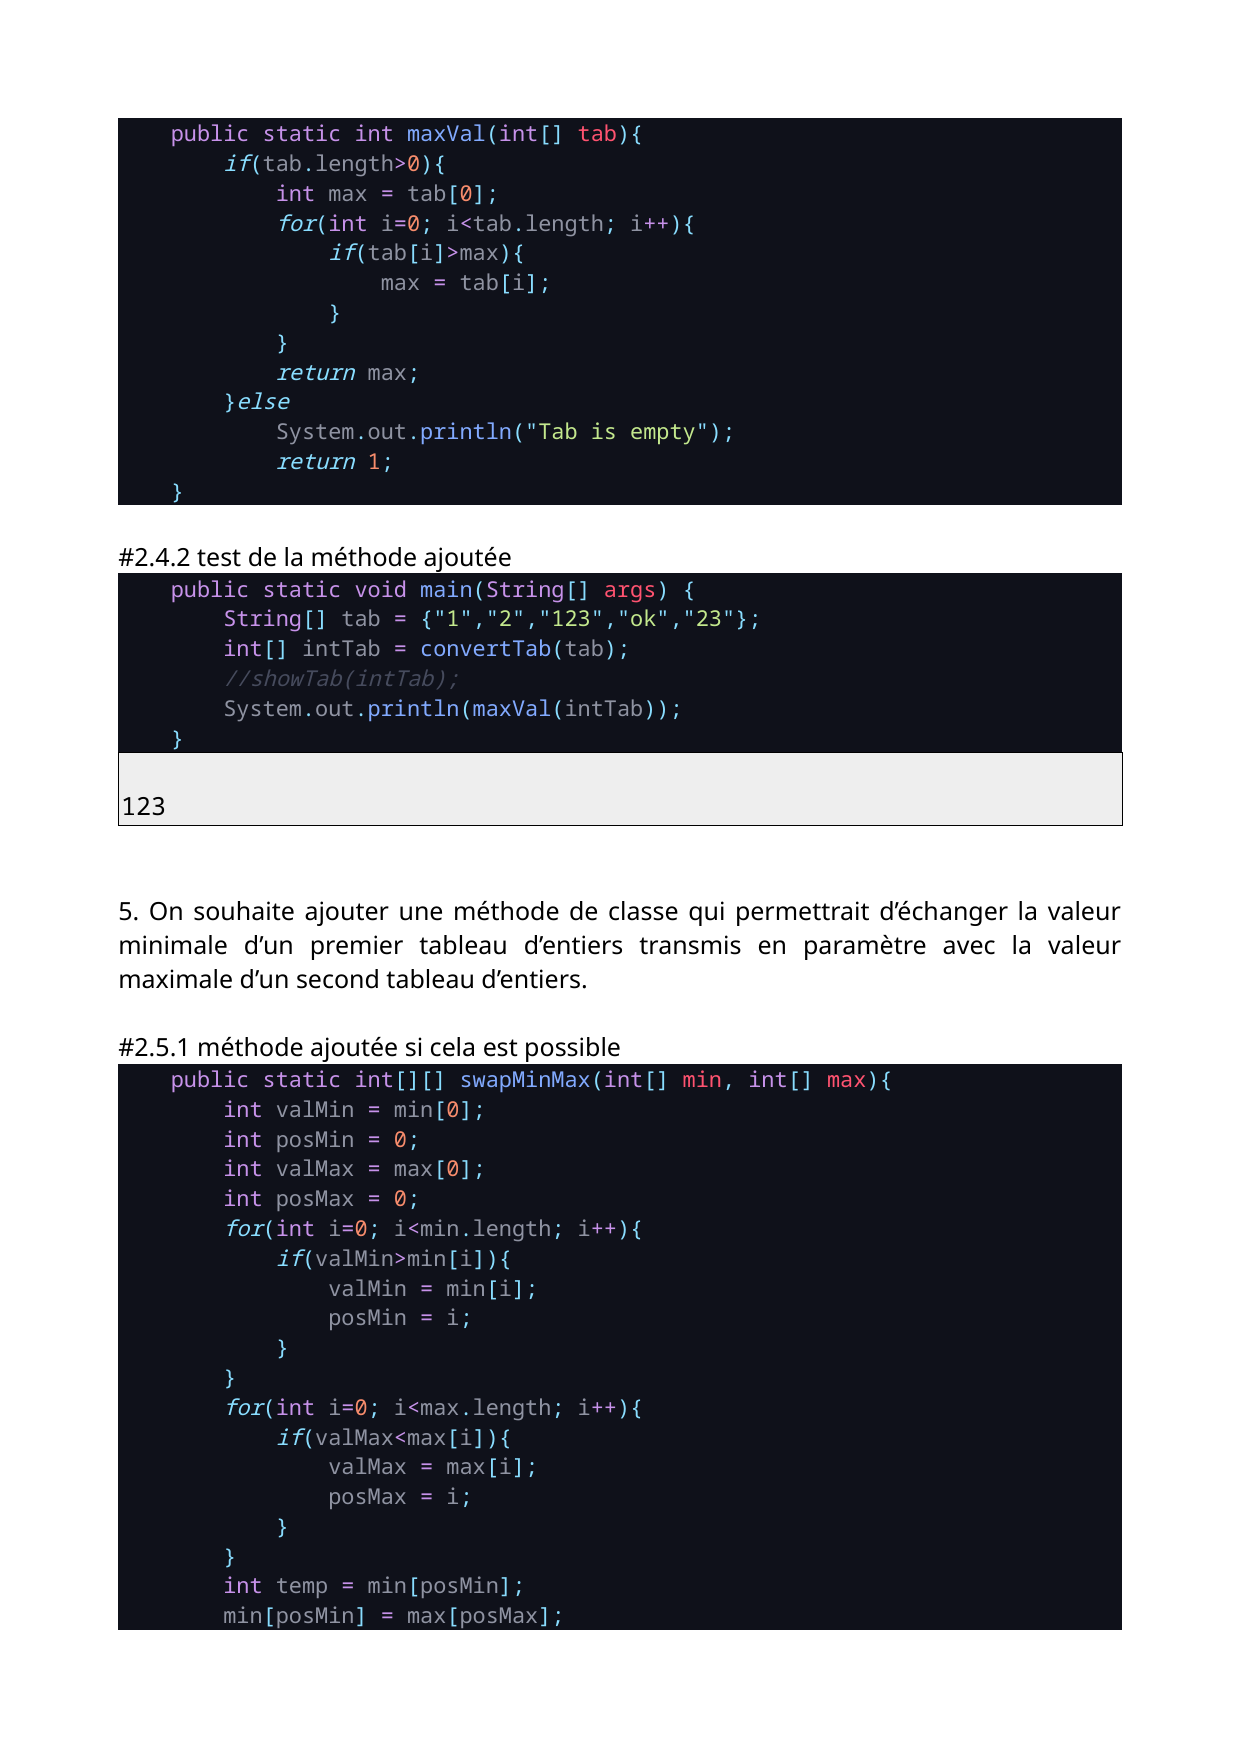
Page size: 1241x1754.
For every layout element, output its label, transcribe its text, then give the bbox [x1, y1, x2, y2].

text } [118, 1511, 1122, 1541]
text } [118, 1332, 1122, 1362]
text valMax = max[i]; [118, 1451, 1122, 1481]
text if(tab.length>0){ [118, 148, 1122, 178]
text if(tab[i]>max){ [118, 237, 1122, 267]
text } [118, 1362, 1122, 1392]
text #2.4.2 test de la méthode ajoutée [118, 539, 1122, 573]
text String[] tab = {"1","2","123","ok","23"}; [118, 603, 1122, 633]
text int valMin = min[0]; [118, 1094, 1122, 1124]
text int posMax = 0; [118, 1183, 1122, 1213]
text for(int i=0; i<tab.length; i++){ [118, 207, 1122, 237]
text posMin = i; [118, 1302, 1122, 1332]
text } [118, 1541, 1122, 1571]
text 123 [119, 786, 1122, 825]
text int max = tab[0]; [118, 178, 1122, 207]
text int[] intTab = convertTab(tab); [118, 633, 1122, 663]
text int posMin = 0; [118, 1124, 1122, 1153]
text min[posMin] = max[posMax]; [118, 1600, 1122, 1630]
text if(valMax<max[i]){ [118, 1422, 1122, 1451]
text }else [118, 386, 1122, 416]
text } [118, 297, 1122, 327]
text public static int maxVal(int[] tab){ [118, 118, 1122, 148]
text } [118, 722, 1122, 752]
text #2.5.1 méthode ajoutée si cela est possible [118, 1030, 1122, 1064]
text int temp = min[posMin]; [118, 1571, 1122, 1600]
text valMin = min[i]; [118, 1273, 1122, 1302]
text } [118, 327, 1122, 356]
text System.out.println("Tab is empty"); [118, 416, 1122, 446]
text for(int i=0; i<min.length; i++){ [118, 1213, 1122, 1243]
text max = tab[i]; [118, 267, 1122, 297]
text if(valMin>min[i]){ [118, 1243, 1122, 1273]
text public static void main(String[] args) { [118, 573, 1122, 603]
text System.out.println(maxVal(intTab)); [118, 693, 1122, 722]
text } [118, 476, 1122, 505]
text int valMax = max[0]; [118, 1153, 1122, 1183]
text posMax = i; [118, 1481, 1122, 1511]
text public static int[][] swapMinMax(int[] min, int[] max){ [118, 1064, 1122, 1094]
text return max; [118, 356, 1122, 386]
text for(int i=0; i<max.length; i++){ [118, 1392, 1122, 1422]
text return 1; [118, 446, 1122, 476]
text //showTab(intTab); [118, 663, 1122, 693]
text 5. On souhaite ajouter une méthode de classe qui permettrait d’échanger la valeur minimale d’un premier tableau d’entiers transmis en paramètre avec la valeur maximale d’un second tableau d’entiers. [118, 894, 1122, 996]
